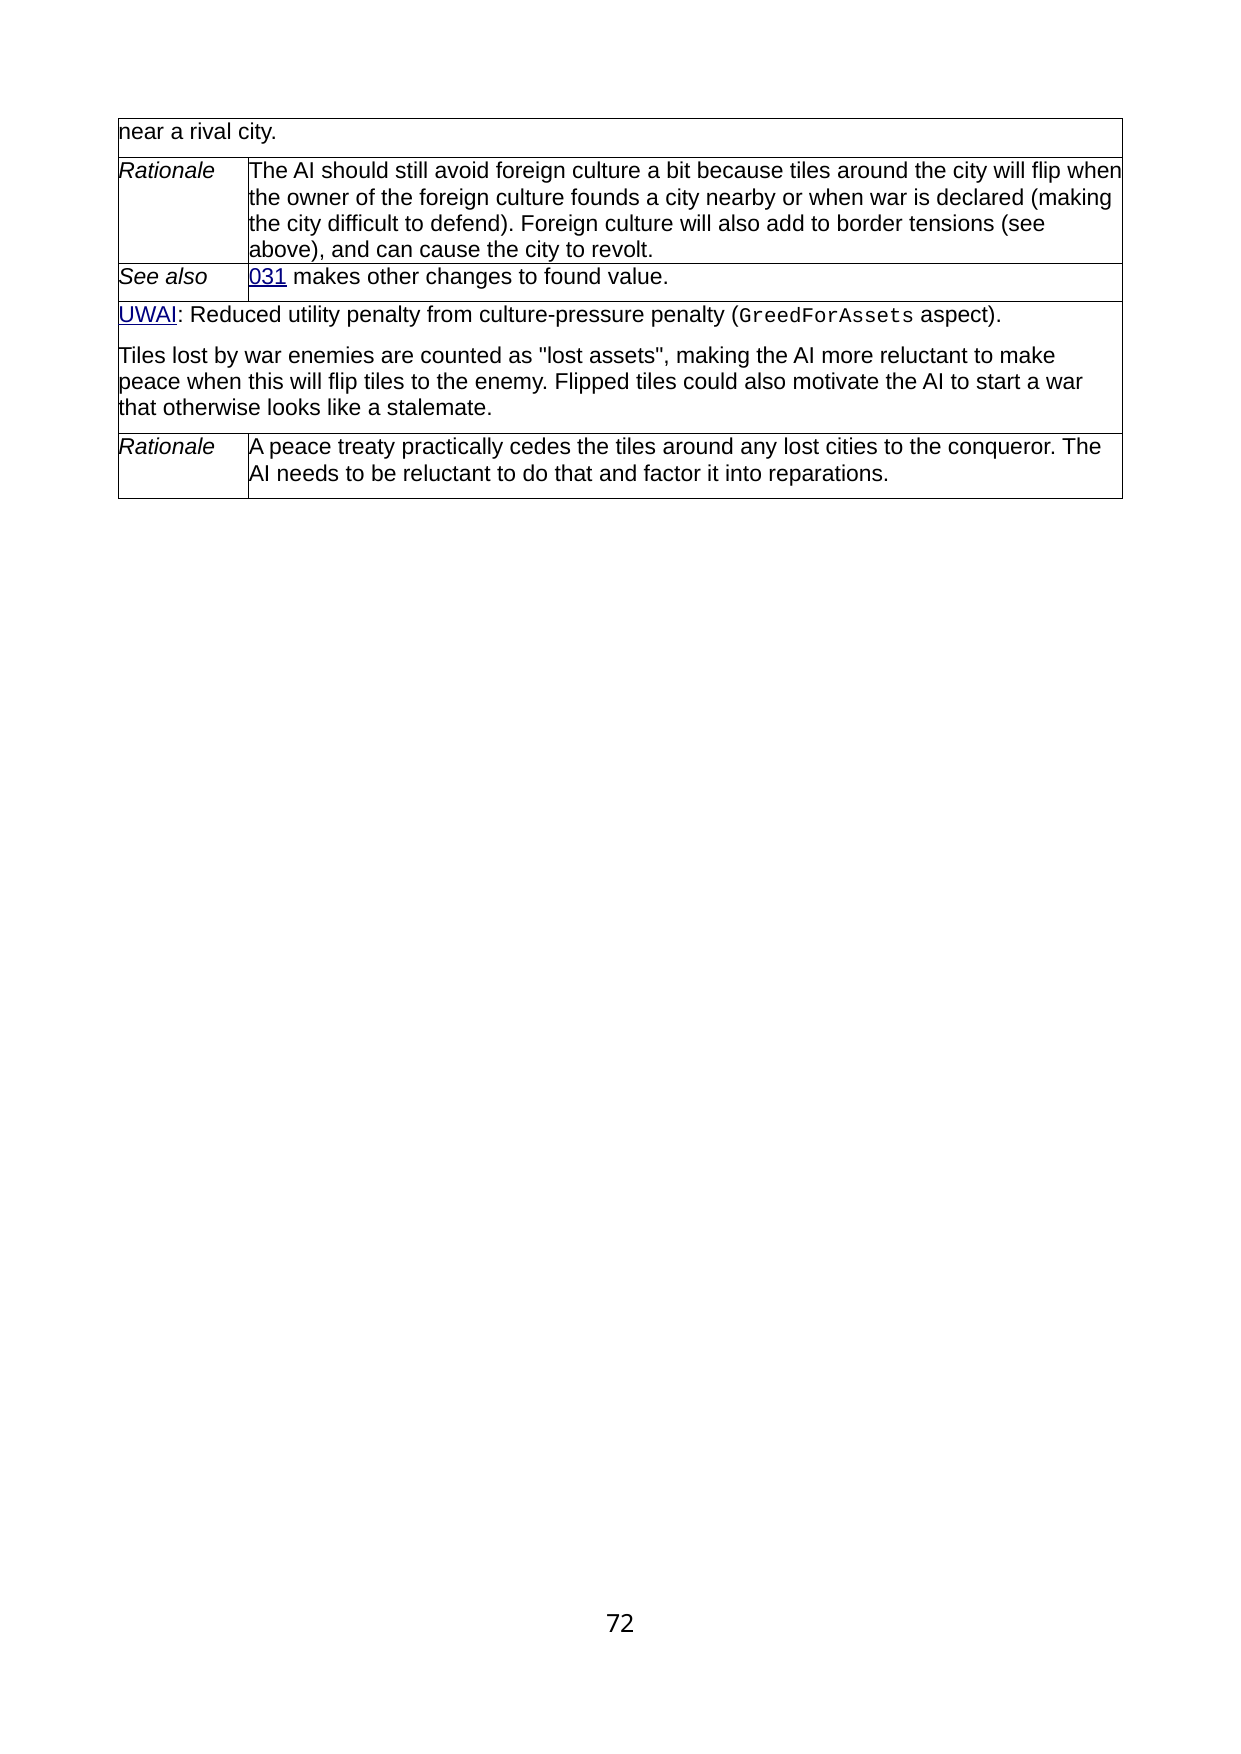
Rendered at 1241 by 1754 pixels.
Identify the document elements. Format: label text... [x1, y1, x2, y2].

table_cell 031 makes other changes to found value. [249, 264, 1122, 301]
table_cell See also [119, 264, 248, 301]
table_cell UWAI: Reduced utility penalty from culture-pressure penalty (GreedForAssets aspect). Tiles lost by war enemies are counted as "lost assets", making the AI more reluctant to make peace when this will flip tiles to the enemy. Flipped tiles could also motivate the AI to start a war that otherwise looks like a stalemate. [119, 302, 1122, 433]
table_cell The AI should still avoid foreign culture a bit because tiles around the city will flip when the owner of the foreign culture founds a city nearby or when war is declared (making the city difficult to defend). Foreign culture will also add to border tensions (see above), and can cause the city to revolt. [249, 158, 1122, 262]
table_cell near a rival city. [119, 119, 1122, 157]
table_cell Rationale [119, 434, 248, 498]
table_cell Rationale [119, 158, 248, 262]
table_cell A peace treaty practically cedes the tiles around any lost cities to the conqueror. The AI needs to be reluctant to do that and factor it into reparations. [249, 434, 1122, 498]
